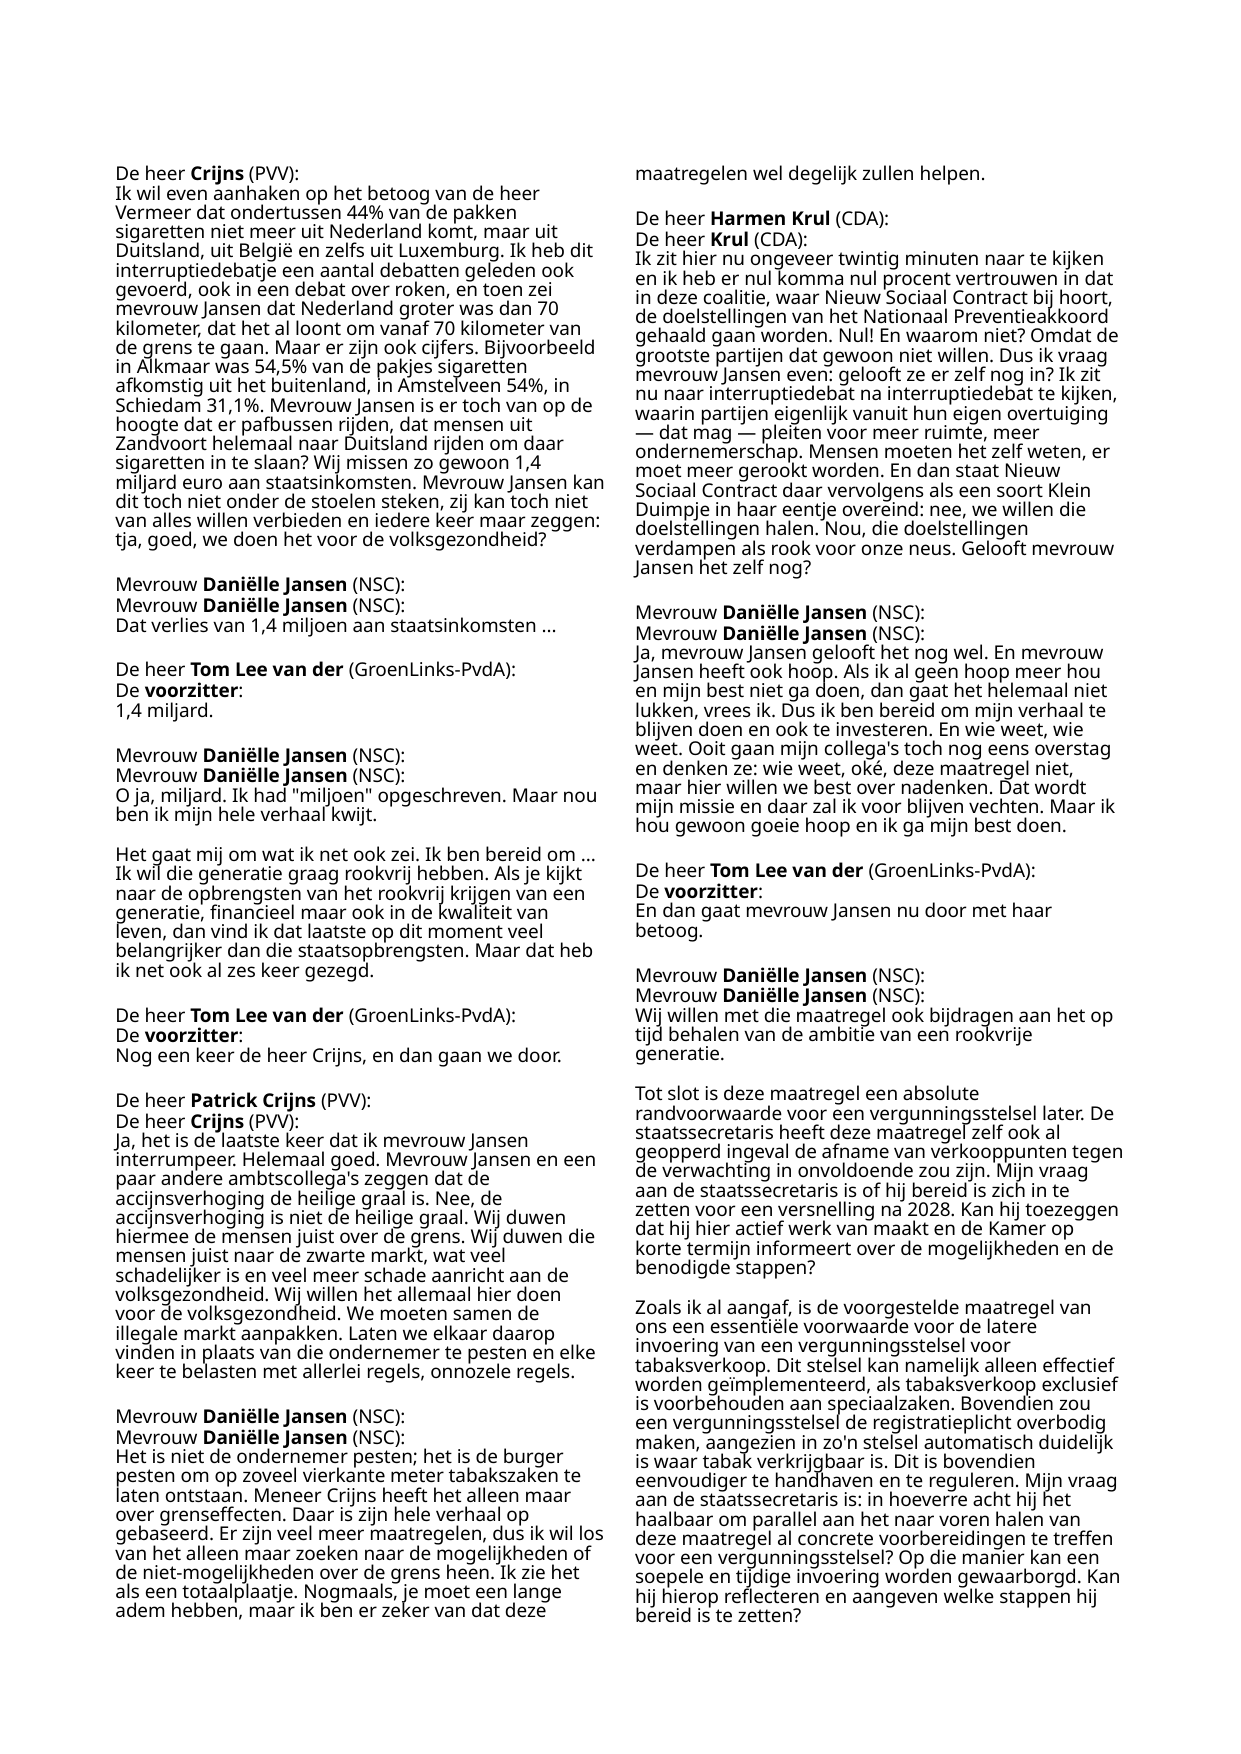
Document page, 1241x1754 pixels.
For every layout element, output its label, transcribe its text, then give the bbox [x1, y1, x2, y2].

text Het gaat mij om wat ik net ook zei. Ik ben bereid om ... Ik wil die generatie graag rookvrij hebben. Als je kijkt naar de opbrengsten van het rookvrij krijgen van een generatie, financieel maar ook in de kwaliteit van leven, dan vind ik dat laatste op dit moment veel belangrijker dan die staatsopbrengsten. Maar dat heb ik net ook al zes keer gezegd. [115, 846, 605, 981]
text Mevrouw Daniëlle Jansen (NSC): [635, 624, 1125, 644]
text Mevrouw Daniëlle Jansen (NSC): [635, 962, 1125, 987]
text Ik wil even aanhaken op het betoog van de heer Vermeer dat ondertussen 44% van de pakken sigaretten niet meer uit Nederland komt, maar uit Duitsland, uit België en zelfs uit Luxemburg. Ik heb dit interruptiedebatje een aantal debatten geleden ook gevoerd, ook in een debat over roken, en toen zei mevrouw Jansen dat Nederland groter was dan 70 kilometer, dat het al loont om vanaf 70 kilometer van de grens te gaan. Maar er zijn ook cijfers. Bijvoorbeeld in Alkmaar was 54,5% van de pakjes sigaretten afkomstig uit het buitenland, in Amstelveen 54%, in Schiedam 31,1%. Mevrouw Jansen is er toch van op de hoogte dat er pafbussen rijden, dat mensen uit Zandvoort helemaal naar Duitsland rijden om daar sigaretten in te slaan? Wij missen zo gewoon 1,4 miljard euro aan staatsinkomsten. Mevrouw Jansen kan dit toch niet onder de stoelen steken, zij kan toch niet van alles willen verbieden en iedere keer maar zeggen: tja, goed, we doen het voor de volksgezondheid? [115, 184, 605, 551]
text De heer Crijns (PVV): [115, 1113, 605, 1132]
text 1,4 miljard. [115, 702, 605, 721]
text Mevrouw Daniëlle Jansen (NSC): [115, 597, 605, 617]
text De heer Patrick Crijns (PVV): [115, 1087, 605, 1113]
text De heer Harmen Krul (CDA): [635, 205, 1125, 231]
text Nog een keer de heer Crijns, en dan gaan we door. [115, 1047, 605, 1066]
text Ja, het is de laatste keer dat ik mevrouw Jansen interrumpeer. Helemaal goed. Mevrouw Jansen en een paar andere ambtscollega's zeggen dat de accijnsverhoging de heilige graal is. Nee, de accijnsverhoging is niet de heilige graal. Wij duwen hiermee de mensen juist over de grens. Wij duwen die mensen juist naar de zwarte markt, wat veel schadelijker is en veel meer schade aanricht aan de volksgezondheid. Wij willen het allemaal hier doen voor de volksgezondheid. We moeten samen de illegale markt aanpakken. Laten we elkaar daarop vinden in plaats van die ondernemer te pesten en elke keer te belasten met allerlei regels, onnozele regels. [115, 1132, 605, 1382]
text De heer Tom Lee van der (GroenLinks-PvdA): [635, 857, 1125, 883]
text Mevrouw Daniëlle Jansen (NSC): [635, 987, 1125, 1007]
text Mevrouw Daniëlle Jansen (NSC): [115, 1429, 605, 1448]
text De voorzitter: [635, 883, 1125, 902]
text Mevrouw Daniëlle Jansen (NSC): [635, 599, 1125, 624]
text En dan gaat mevrouw Jansen nu door met haar betoog. [635, 902, 1125, 941]
text Mevrouw Daniëlle Jansen (NSC): [115, 1403, 605, 1429]
text Zoals ik al aangaf, is de voorgestelde maatregel van ons een essentiële voorwaarde voor de latere invoering van een vergunningsstelsel voor tabaksverkoop. Dit stelsel kan namelijk alleen effectief worden geïmplementeerd, als tabaksverkoop exclusief is voorbehouden aan speciaalzaken. Bovendien zou een vergunningsstelsel de registratieplicht overbodig maken, aangezien in zo'n stelsel automatisch duidelijk is waar tabak verkrijgbaar is. Dit is bovendien eenvoudiger te handhaven en te reguleren. Mijn vraag aan de staatssecretaris is: in hoeverre acht hij het haalbaar om parallel aan het naar voren halen van deze maatregel al concrete voorbereidingen te treffen voor een vergunningsstelsel? Op die manier kan een soepele en tijdige invoering worden gewaarborgd. Kan hij hierop reflecteren en aangeven welke stappen hij bereid is te zetten? [635, 1299, 1125, 1626]
text De heer Tom Lee van der (GroenLinks-PvdA): [115, 657, 605, 682]
text Mevrouw Daniëlle Jansen (NSC): [115, 767, 605, 787]
text De heer Krul (CDA): [635, 231, 1125, 250]
text Mevrouw Daniëlle Jansen (NSC): [115, 742, 605, 767]
text Ja, mevrouw Jansen gelooft het nog wel. En mevrouw Jansen heeft ook hoop. Als ik al geen hoop meer hou en mijn best niet ga doen, dan gaat het helemaal niet lukken, vrees ik. Dus ik ben bereid om mijn verhaal te blijven doen en ook te investeren. En wie weet, wie weet. Ooit gaan mijn collega's toch nog eens overstag en denken ze: wie weet, oké, deze maatregel niet, maar hier willen we best over nadenken. Dat wordt mijn missie en daar zal ik voor blijven vechten. Maar ik hou gewoon goeie hoop en ik ga mijn best doen. [635, 644, 1125, 837]
text Dat verlies van 1,4 miljoen aan staatsinkomsten ... [115, 617, 605, 636]
text De heer Crijns (PVV): [115, 165, 605, 184]
text De heer Tom Lee van der (GroenLinks-PvdA): [115, 1002, 605, 1027]
text Tot slot is deze maatregel een absolute randvoorwaarde voor een vergunningsstelsel later. De staatssecretaris heeft deze maatregel zelf ook al geopperd ingeval de afname van verkooppunten tegen de verwachting in onvoldoende zou zijn. Mijn vraag aan de staatssecretaris is of hij bereid is zich in te zetten voor een versnelling na 2028. Kan hij toezeggen dat hij hier actief werk van maakt en de Kamer op korte termijn informeert over de mogelijkheden en de benodigde stappen? [635, 1085, 1125, 1278]
text maatregelen wel degelijk zullen helpen. [635, 165, 1125, 184]
text De voorzitter: [115, 1027, 605, 1047]
text De voorzitter: [115, 682, 605, 702]
text Wij willen met die maatregel ook bijdragen aan het op tijd behalen van de ambitie van een rookvrije generatie. [635, 1007, 1125, 1064]
text Het is niet de ondernemer pesten; het is de burger pesten om op zoveel vierkante meter tabakszaken te laten ontstaan. Meneer Crijns heeft het alleen maar over grenseffecten. Daar is zijn hele verhaal op gebaseerd. Er zijn veel meer maatregelen, dus ik wil los van het alleen maar zoeken naar de mogelijkheden of de niet-mogelijkheden over de grens heen. Ik zie het als een totaalplaatje. Nogmaals, je moet een lange adem hebben, maar ik ben er zeker van dat deze [115, 1448, 605, 1622]
text O ja, miljard. Ik had "miljoen" opgeschreven. Maar nou ben ik mijn hele verhaal kwijt. [115, 787, 605, 825]
text Ik zit hier nu ongeveer twintig minuten naar te kijken en ik heb er nul komma nul procent vertrouwen in dat in deze coalitie, waar Nieuw Sociaal Contract bij hoort, de doelstellingen van het Nationaal Preventieakkoord gehaald gaan worden. Nul! En waarom niet? Omdat de grootste partijen dat gewoon niet willen. Dus ik vraag mevrouw Jansen even: gelooft ze er zelf nog in? Ik zit nu naar interruptiedebat na interruptiedebat te kijken, waarin partijen eigenlijk vanuit hun eigen overtuiging — dat mag — pleiten voor meer ruimte, meer ondernemerschap. Mensen moeten het zelf weten, er moet meer gerookt worden. En dan staat Nieuw Sociaal Contract daar vervolgens als een soort Klein Duimpje in haar eentje overeind: nee, we willen die doelstellingen halen. Nou, die doelstellingen verdampen als rook voor onze neus. Gelooft mevrouw Jansen het zelf nog? [635, 250, 1125, 578]
text Mevrouw Daniëlle Jansen (NSC): [115, 572, 605, 597]
